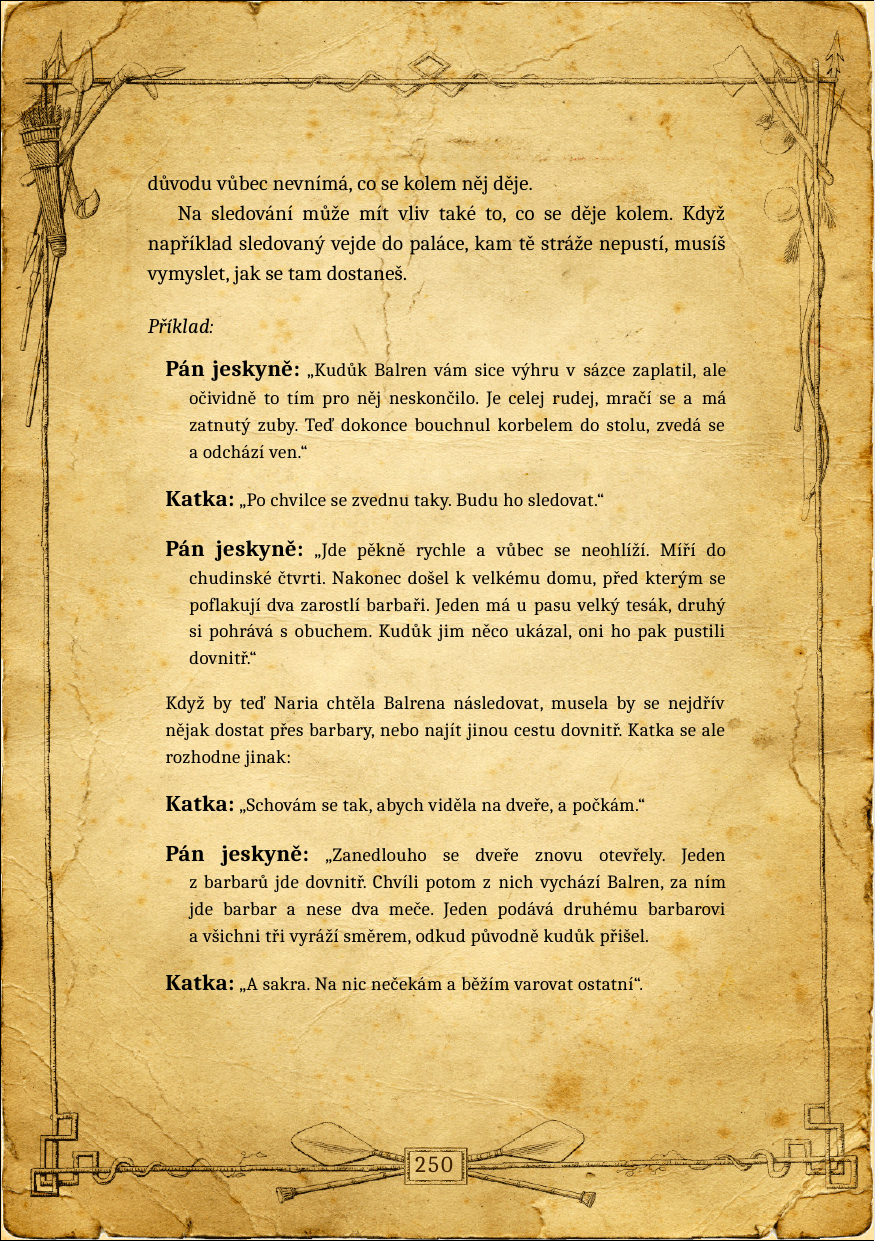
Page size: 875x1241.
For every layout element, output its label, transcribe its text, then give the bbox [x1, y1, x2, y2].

text Katka: „Po chvilce se zvednu taky. Budu ho sledovat.“ [165, 486, 726, 512]
text Pán jeskyně: „Kudůk Balren vám sice výhru v⁠ sázce zaplatil, ale očividně to tím pro něj neskončilo. Je celej rudej, mračí se a⁠ má zatnutý zuby. Teď dokonce bouchnul korbelem do stolu, zvedá se a⁠ odchází ven.“ [165, 357, 726, 463]
text Pán jeskyně: „Zanedlouho se dveře znovu otevřely. Jeden z⁠ barbarů jde dovnitř. Chvíli potom z⁠ nich vychází Balren, za ním jde barbar a⁠ nese dva meče. Jeden podává druhému barbarovi a⁠ všichni tři vyráží směrem, odkud původně kudůk přišel. [165, 841, 726, 947]
text Příklad: [148, 315, 726, 339]
text Katka: „Schovám se tak, abych viděla na dveře, a⁠ počkám.“ [165, 791, 726, 817]
text Katka: „A⁠ sakra. Na nic nečekám a⁠ běžím varovat ostatní“. [165, 970, 726, 996]
text důvodu vůbec nevnímá, co se kolem něj děje. Na sledování může mít vliv také to, co se děje kolem. Když například sledovaný vejde do paláce, kam tě stráže nepustí, musíš vymyslet, jak se tam dostaneš. [148, 172, 726, 285]
text Když by teď Naria chtěla Balrena následovat, musela by se nejdřív nějak dostat přes barbary, nebo najít jinou cestu dovnitř. Katka se ale rozhodne jinak: [165, 692, 726, 768]
picture [1, 1, 874, 1240]
text Pán jeskyně: „Jde pěkně rychle a⁠ vůbec se neohlíží. Míří do chudinské čtvrti. Nakonec došel k⁠ velkému domu, před kterým se poflakují dva zarostlí barbaři. Jeden má u⁠ pasu velký tesák, druhý si pohrává s⁠ obuchem. Kudůk jim něco ukázal, oni ho pak pustili dovnitř.“ [165, 536, 726, 669]
